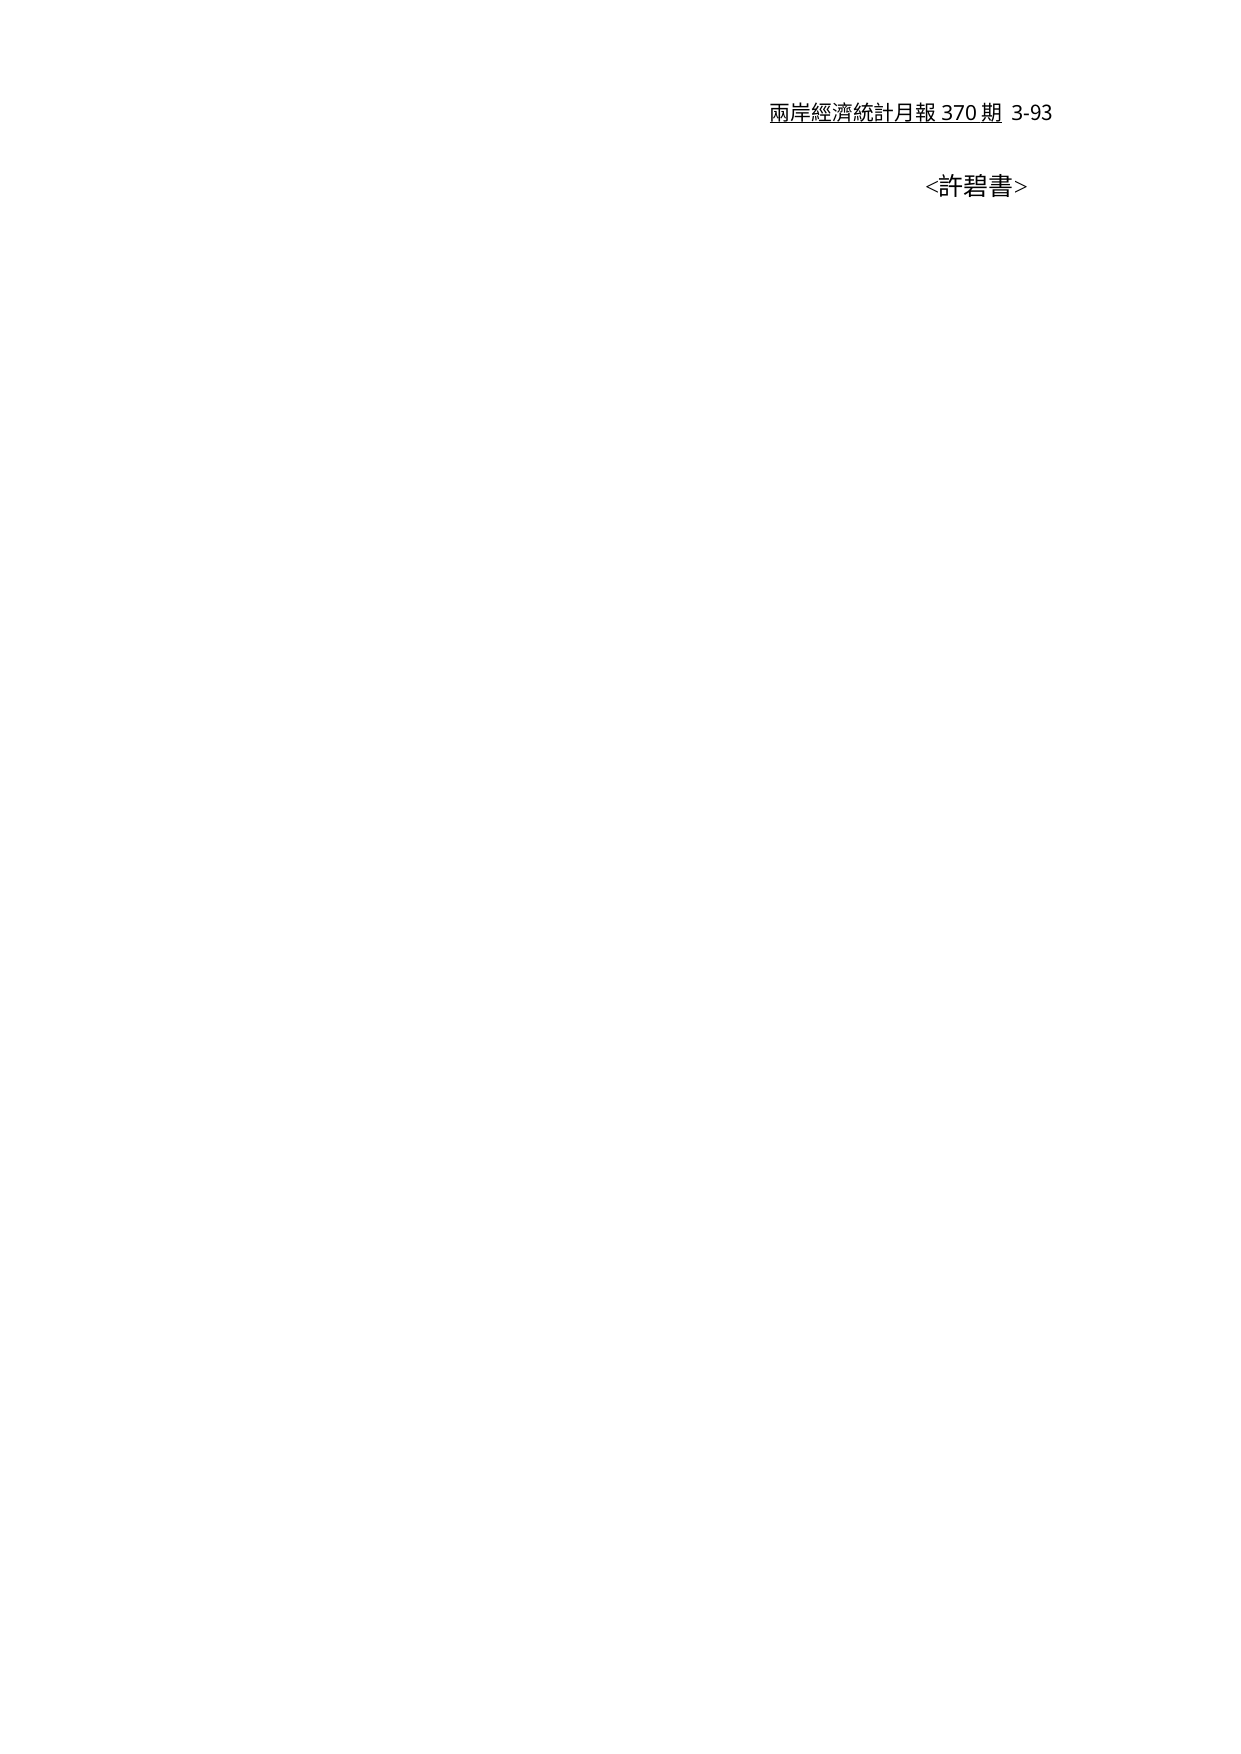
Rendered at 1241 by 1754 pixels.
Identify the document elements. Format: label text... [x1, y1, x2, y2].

text <許碧書> [287, 150, 1028, 206]
